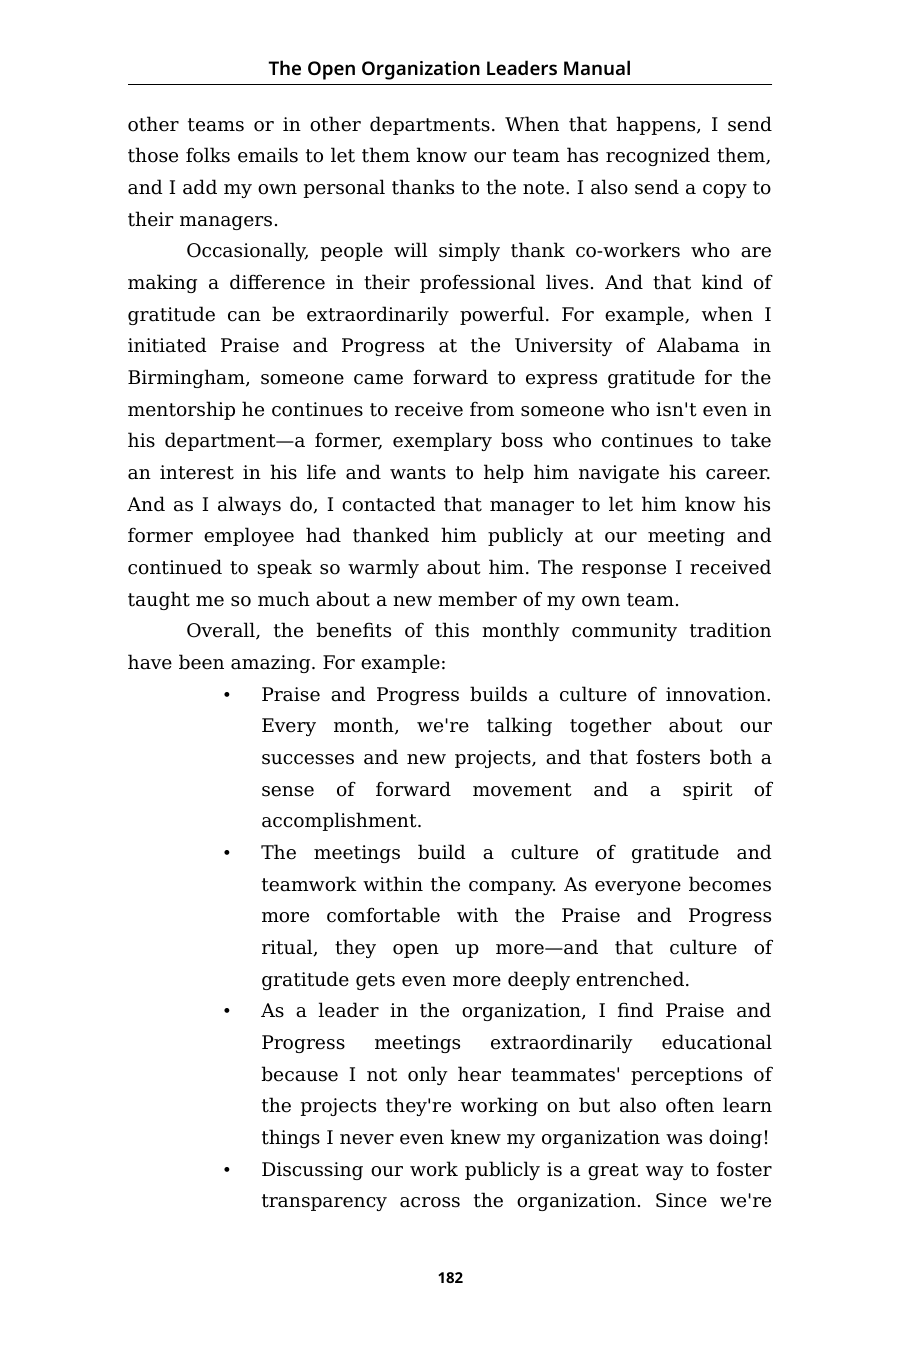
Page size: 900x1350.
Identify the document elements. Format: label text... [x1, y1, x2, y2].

list As a leader in the organization, I find Praise and Progress meetings extraordinarily educational because I not only hear teammates' perceptions of the projects they're working on but also often learn things I never even knew my organization was doing! [223, 1001, 772, 1149]
text Occasionally, people will simply thank co-workers who are making a difference in their professional lives. And that kind of gratitude can be extraordinarily powerful. For example, when I initiated Praise and Progress at the University of Alabama in Birmingham, someone came forward to express gratitude for the mentorship he continues to receive from someone who isn't even in his department—a former, exemplary boss who continues to take an interest in his life and wants to help him navigate his career. And as I always do, I contacted that manager to let him know his former employee had thanked him publicly at our meeting and continued to speak so warmly about him. The response I received taught me so much about a new member of my own team. [127, 241, 772, 611]
list The meetings build a culture of gratitude and teamwork within the company. As everyone becomes more comfortable with the Praise and Progress ritual, they open up more—and that culture of gratitude gets even more deeply entrenched. [223, 842, 772, 991]
text Overall, the benefits of this monthly community tradition have been amazing. For example: [127, 621, 772, 674]
list Discussing our work publicly is a great way to foster transparency across the organization. Since we're [223, 1159, 772, 1212]
text other teams or in other departments. When that happens, I send those folks emails to let them know our team has recognized them, and I add my own personal thanks to the note. I also send a copy to their managers. [127, 114, 772, 231]
list Praise and Progress builds a culture of innovation. Every month, we're talking together about our successes and new projects, and that fosters both a sense of forward movement and a spirit of accomplishment. [223, 684, 772, 832]
